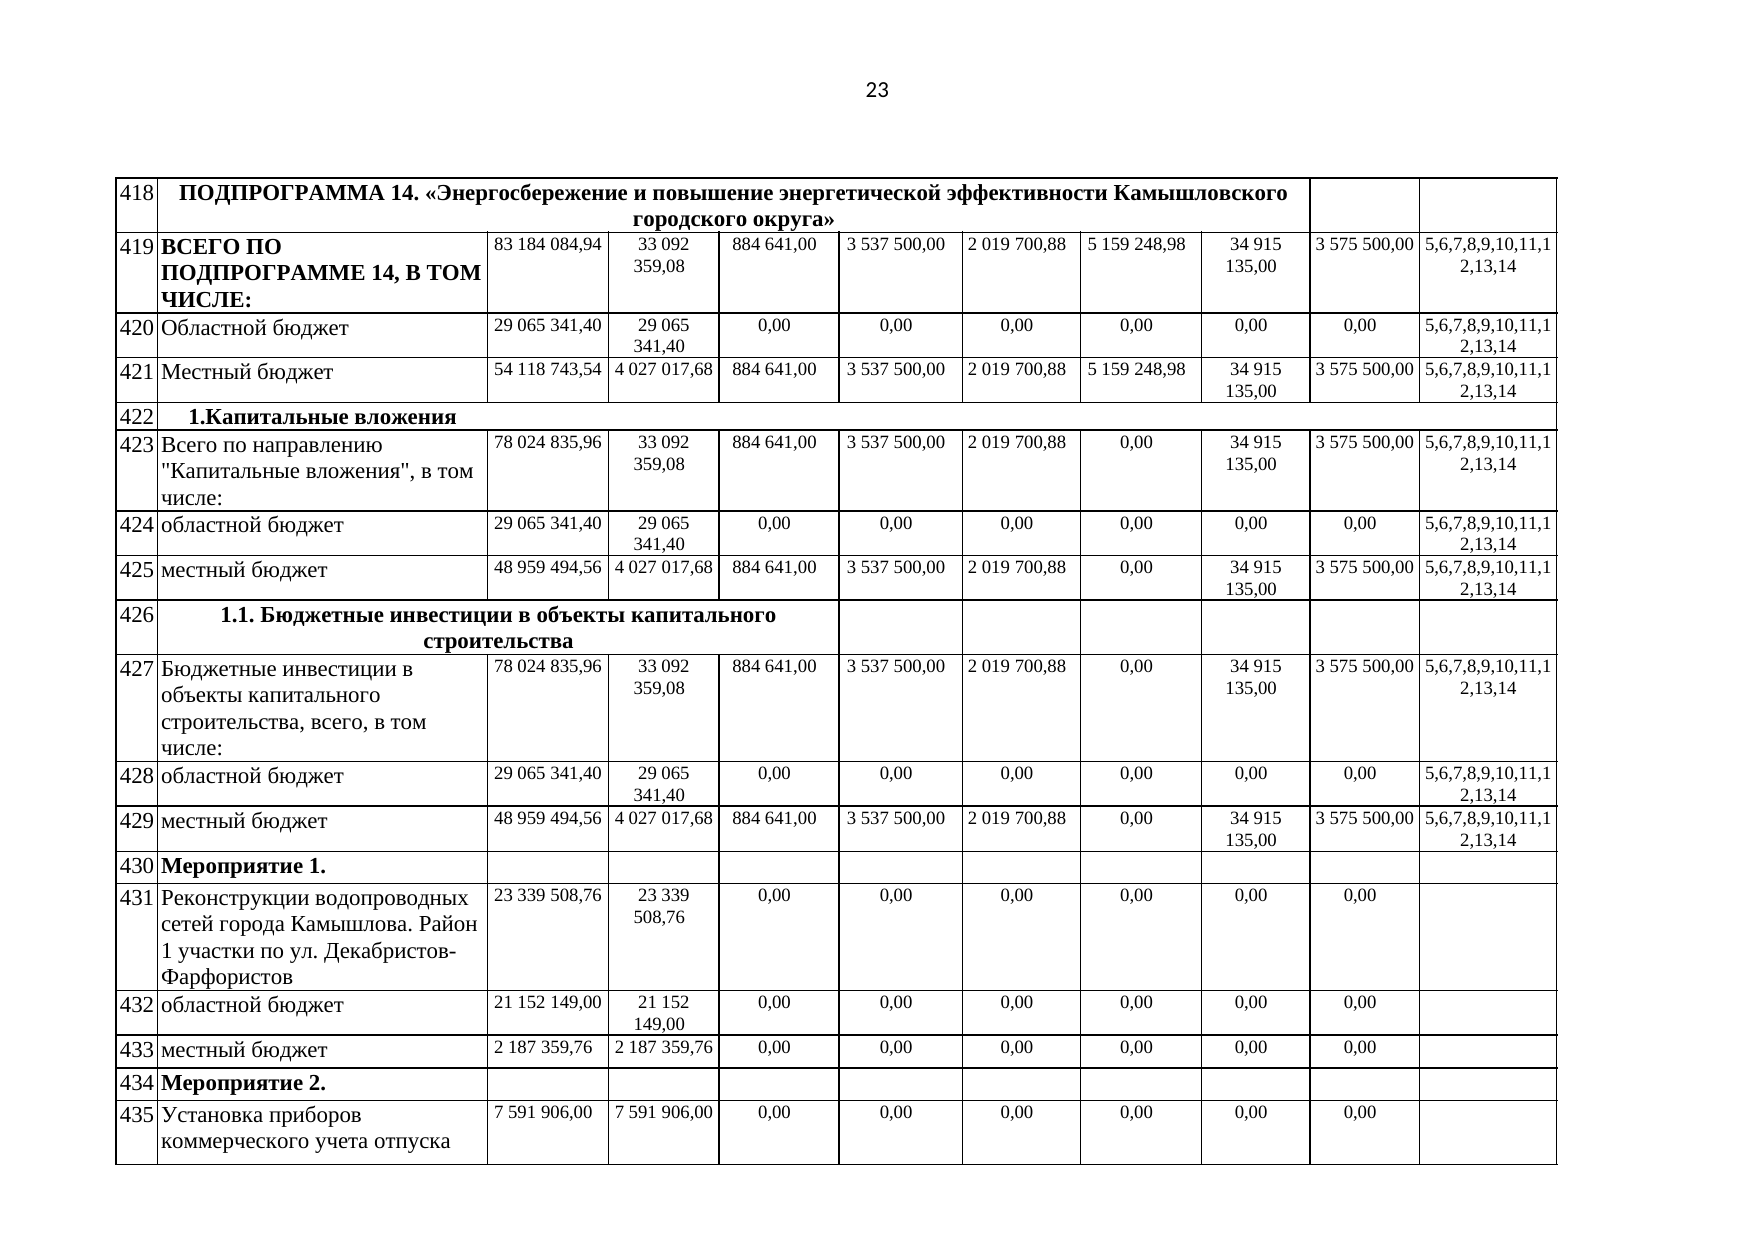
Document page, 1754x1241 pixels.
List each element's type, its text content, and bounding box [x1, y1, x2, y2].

table_cell 421 [117, 358, 157, 401]
table_cell [1081, 1069, 1201, 1100]
table_cell [1420, 601, 1556, 654]
table_cell 5,6,7,8,9,10,11,12,13,14 [1420, 233, 1556, 312]
table_cell [609, 1069, 718, 1100]
table_cell 0,00 [720, 884, 838, 989]
table_cell [1420, 1101, 1556, 1164]
table_cell [1420, 991, 1556, 1034]
table_cell 884 641,00 [720, 655, 838, 761]
table_cell [1202, 403, 1310, 429]
table_cell 78 024 835,96 [488, 431, 608, 510]
table_cell 3 575 500,00 [1311, 431, 1419, 510]
table_cell Всего по направлению "Капитальные вложения", в том числе: [158, 431, 487, 510]
table_cell 431 [117, 884, 157, 989]
table_cell 5,6,7,8,9,10,11,12,13,14 [1420, 762, 1556, 805]
table_cell [963, 852, 1080, 883]
table_cell 884 641,00 [720, 431, 838, 510]
table_cell 0,00 [1081, 655, 1201, 761]
table_cell 0,00 [1311, 1101, 1419, 1164]
table_cell 3 537 500,00 [840, 431, 962, 510]
table_cell 33 092 359,08 [609, 431, 718, 510]
table_cell 0,00 [963, 1036, 1080, 1067]
table_cell [962, 403, 1081, 429]
table_cell 0,00 [1311, 884, 1419, 989]
table_cell [1419, 403, 1556, 429]
table_cell 3 575 500,00 [1311, 655, 1419, 761]
table_cell 427 [117, 655, 157, 761]
table_cell областной бюджет [158, 762, 487, 805]
table_cell Бюджетные инвестиции в объекты капитального строительства, всего, в том числе: [158, 655, 487, 761]
table_cell 2 019 700,88 [963, 431, 1080, 510]
table_cell [1311, 601, 1419, 654]
table_cell 0,00 [1202, 884, 1309, 989]
table_cell 4 027 017,68 [609, 807, 718, 851]
table_cell [719, 403, 839, 429]
table_cell 422 [117, 403, 157, 429]
table_cell 3 537 500,00 [840, 358, 962, 401]
table_cell 5,6,7,8,9,10,11,12,13,14 [1420, 556, 1556, 599]
table_cell 0,00 [963, 762, 1080, 805]
table_cell 0,00 [840, 1101, 962, 1164]
table_cell [720, 852, 838, 883]
table_cell 0,00 [840, 512, 962, 555]
table_cell 33 092 359,08 [609, 655, 718, 761]
table_cell 418 [117, 179, 157, 231]
table_cell [1420, 1069, 1556, 1100]
table_cell [840, 852, 962, 883]
table_cell [488, 1069, 608, 1100]
table_cell 3 575 500,00 [1311, 556, 1419, 599]
table_cell 430 [117, 852, 157, 883]
table_cell 0,00 [1081, 884, 1201, 989]
table_cell 21 152 149,00 [488, 991, 608, 1034]
table_cell 0,00 [1311, 991, 1419, 1034]
table_cell 0,00 [1081, 314, 1201, 357]
table_cell 48 959 494,56 [488, 807, 608, 851]
table_cell 0,00 [963, 314, 1080, 357]
table_cell 0,00 [1081, 556, 1201, 599]
table_cell 884 641,00 [720, 807, 838, 851]
table_cell 0,00 [840, 314, 962, 357]
table_cell 5,6,7,8,9,10,11,12,13,14 [1420, 358, 1556, 401]
table_cell ВСЕГО ПО ПОДПРОГРАММЕ 14, В ТОМ ЧИСЛЕ: [158, 233, 487, 312]
table_cell 29 065 341,40 [488, 762, 608, 805]
table_cell 425 [117, 556, 157, 599]
table_cell [1202, 852, 1309, 883]
table_cell 5,6,7,8,9,10,11,12,13,14 [1420, 807, 1556, 851]
table_cell 0,00 [1311, 512, 1419, 555]
table_cell [487, 403, 608, 429]
table_cell [1420, 884, 1556, 989]
table_cell 1.Капитальные вложения [158, 403, 487, 429]
table_cell местный бюджет [158, 1036, 487, 1067]
table_cell 0,00 [1202, 991, 1309, 1034]
table_cell 83 184 084,94 [488, 233, 608, 312]
table_cell 2 187 359,76 [609, 1036, 718, 1067]
table_cell 2 019 700,88 [963, 233, 1080, 312]
table_cell ПОДПРОГРАММА 14. «Энергосбережение и повышение энергетической эффективности Камышловского городского округа» [158, 179, 1309, 231]
table_cell 29 065 341,40 [609, 762, 718, 805]
table_cell 54 118 743,54 [488, 358, 608, 401]
table_cell [839, 403, 962, 429]
table_cell [963, 601, 1080, 654]
table_cell 0,00 [840, 762, 962, 805]
table_cell 5,6,7,8,9,10,11,12,13,14 [1420, 512, 1556, 555]
table_cell 29 065 341,40 [488, 512, 608, 555]
table_cell 3 575 500,00 [1311, 233, 1419, 312]
table_cell 884 641,00 [720, 233, 838, 312]
table_cell [1081, 601, 1201, 654]
table_cell 0,00 [1311, 314, 1419, 357]
table_cell 0,00 [720, 314, 838, 357]
table_cell 0,00 [840, 991, 962, 1034]
table_cell 0,00 [1081, 807, 1201, 851]
table_cell [1420, 852, 1556, 883]
table_cell 0,00 [963, 884, 1080, 989]
table_cell 433 [117, 1036, 157, 1067]
table_cell 5 159 248,98 [1081, 233, 1201, 312]
table_cell 0,00 [1081, 512, 1201, 555]
table_cell [1311, 852, 1419, 883]
table_cell 0,00 [840, 884, 962, 989]
table_cell [840, 1069, 962, 1100]
table_cell 23 339 508,76 [609, 884, 718, 989]
table_cell 0,00 [1081, 1036, 1201, 1067]
table_cell 0,00 [720, 762, 838, 805]
table_cell 428 [117, 762, 157, 805]
table_cell 0,00 [720, 1036, 838, 1067]
table_cell 0,00 [963, 991, 1080, 1034]
table_cell 0,00 [1081, 991, 1201, 1034]
table_cell 429 [117, 807, 157, 851]
table_cell 33 092 359,08 [609, 233, 718, 312]
table_cell 3 575 500,00 [1311, 807, 1419, 851]
table_cell 420 [117, 314, 157, 357]
table_cell 423 [117, 431, 157, 510]
table_cell 0,00 [1202, 1036, 1309, 1067]
table_cell 21 152 149,00 [609, 991, 718, 1034]
table_cell 5,6,7,8,9,10,11,12,13,14 [1420, 655, 1556, 761]
table_cell 0,00 [1081, 762, 1201, 805]
table_cell 0,00 [720, 512, 838, 555]
table_cell 0,00 [840, 1036, 962, 1067]
table_cell 78 024 835,96 [488, 655, 608, 761]
table_cell 0,00 [1202, 314, 1309, 357]
table_cell 4 027 017,68 [609, 358, 718, 401]
table_cell 2 019 700,88 [963, 807, 1080, 851]
table_cell 3 537 500,00 [840, 556, 962, 599]
table_cell 0,00 [963, 1101, 1080, 1164]
table_cell 2 019 700,88 [963, 556, 1080, 599]
table_cell 434 [117, 1069, 157, 1100]
table_cell 23 339 508,76 [488, 884, 608, 989]
table_cell [1420, 179, 1556, 231]
table_cell [1311, 1069, 1419, 1100]
table_cell 0,00 [1202, 762, 1309, 805]
table_cell 1.1. Бюджетные инвестиции в объекты капитального строительства [158, 601, 838, 654]
table_cell 34 915 135,00 [1202, 233, 1309, 312]
table_cell 29 065 341,40 [609, 512, 718, 555]
table_cell 34 915 135,00 [1202, 655, 1309, 761]
table_cell 419 [117, 233, 157, 312]
table_cell [963, 1069, 1080, 1100]
table_cell 3 537 500,00 [840, 655, 962, 761]
table_cell [608, 403, 719, 429]
table_cell 426 [117, 601, 157, 654]
table_cell 435 [117, 1101, 157, 1164]
table_cell 0,00 [1311, 1036, 1419, 1067]
table_cell 34 915 135,00 [1202, 556, 1309, 599]
table_cell 884 641,00 [720, 556, 838, 599]
table_cell [1081, 852, 1201, 883]
table_cell 0,00 [1081, 431, 1201, 510]
table_cell 0,00 [963, 512, 1080, 555]
table_cell областной бюджет [158, 512, 487, 555]
table_cell 3 575 500,00 [1311, 358, 1419, 401]
table_cell 5,6,7,8,9,10,11,12,13,14 [1420, 314, 1556, 357]
table_cell 0,00 [1202, 512, 1309, 555]
table_cell 34 915 135,00 [1202, 431, 1309, 510]
table_cell [840, 601, 962, 654]
table_cell 5,6,7,8,9,10,11,12,13,14 [1420, 431, 1556, 510]
table_cell 3 537 500,00 [840, 233, 962, 312]
table_cell [609, 852, 718, 883]
table_cell 29 065 341,40 [609, 314, 718, 357]
table_cell 0,00 [1202, 1101, 1309, 1164]
table_cell Местный бюджет [158, 358, 487, 401]
table_cell [1420, 1036, 1556, 1067]
table_cell 4 027 017,68 [609, 556, 718, 599]
table_cell 0,00 [720, 1101, 838, 1164]
table_cell [1202, 1069, 1309, 1100]
table_cell 34 915 135,00 [1202, 807, 1309, 851]
table_cell 2 187 359,76 [488, 1036, 608, 1067]
table_cell [1311, 179, 1419, 231]
table_cell 5 159 248,98 [1081, 358, 1201, 401]
table_cell 424 [117, 512, 157, 555]
table_cell 0,00 [720, 991, 838, 1034]
table_cell Установка приборов коммерческого учета отпуска [158, 1101, 487, 1164]
table_cell Мероприятие 1. [158, 852, 487, 883]
table_cell 2 019 700,88 [963, 358, 1080, 401]
table_cell Областной бюджет [158, 314, 487, 357]
table_cell [488, 852, 608, 883]
table_cell 3 537 500,00 [840, 807, 962, 851]
table_cell 7 591 906,00 [488, 1101, 608, 1164]
table_cell 0,00 [1081, 1101, 1201, 1164]
table_cell Реконструкции водопроводных сетей города Камышлова. Район 1 участки по ул. Декабристов-Фарфористов [158, 884, 487, 989]
table_cell 34 915 135,00 [1202, 358, 1309, 401]
table_cell [1081, 403, 1202, 429]
table_cell [1310, 403, 1419, 429]
table_cell Мероприятие 2. [158, 1069, 487, 1100]
table_cell местный бюджет [158, 807, 487, 851]
table_cell 0,00 [1311, 762, 1419, 805]
table_cell 432 [117, 991, 157, 1034]
table_cell областной бюджет [158, 991, 487, 1034]
table_cell местный бюджет [158, 556, 487, 599]
table_cell [720, 1069, 838, 1100]
table_cell 29 065 341,40 [488, 314, 608, 357]
table_cell 48 959 494,56 [488, 556, 608, 599]
table_cell 7 591 906,00 [609, 1101, 718, 1164]
table_cell 884 641,00 [720, 358, 838, 401]
table_cell 2 019 700,88 [963, 655, 1080, 761]
table_cell [1202, 601, 1309, 654]
